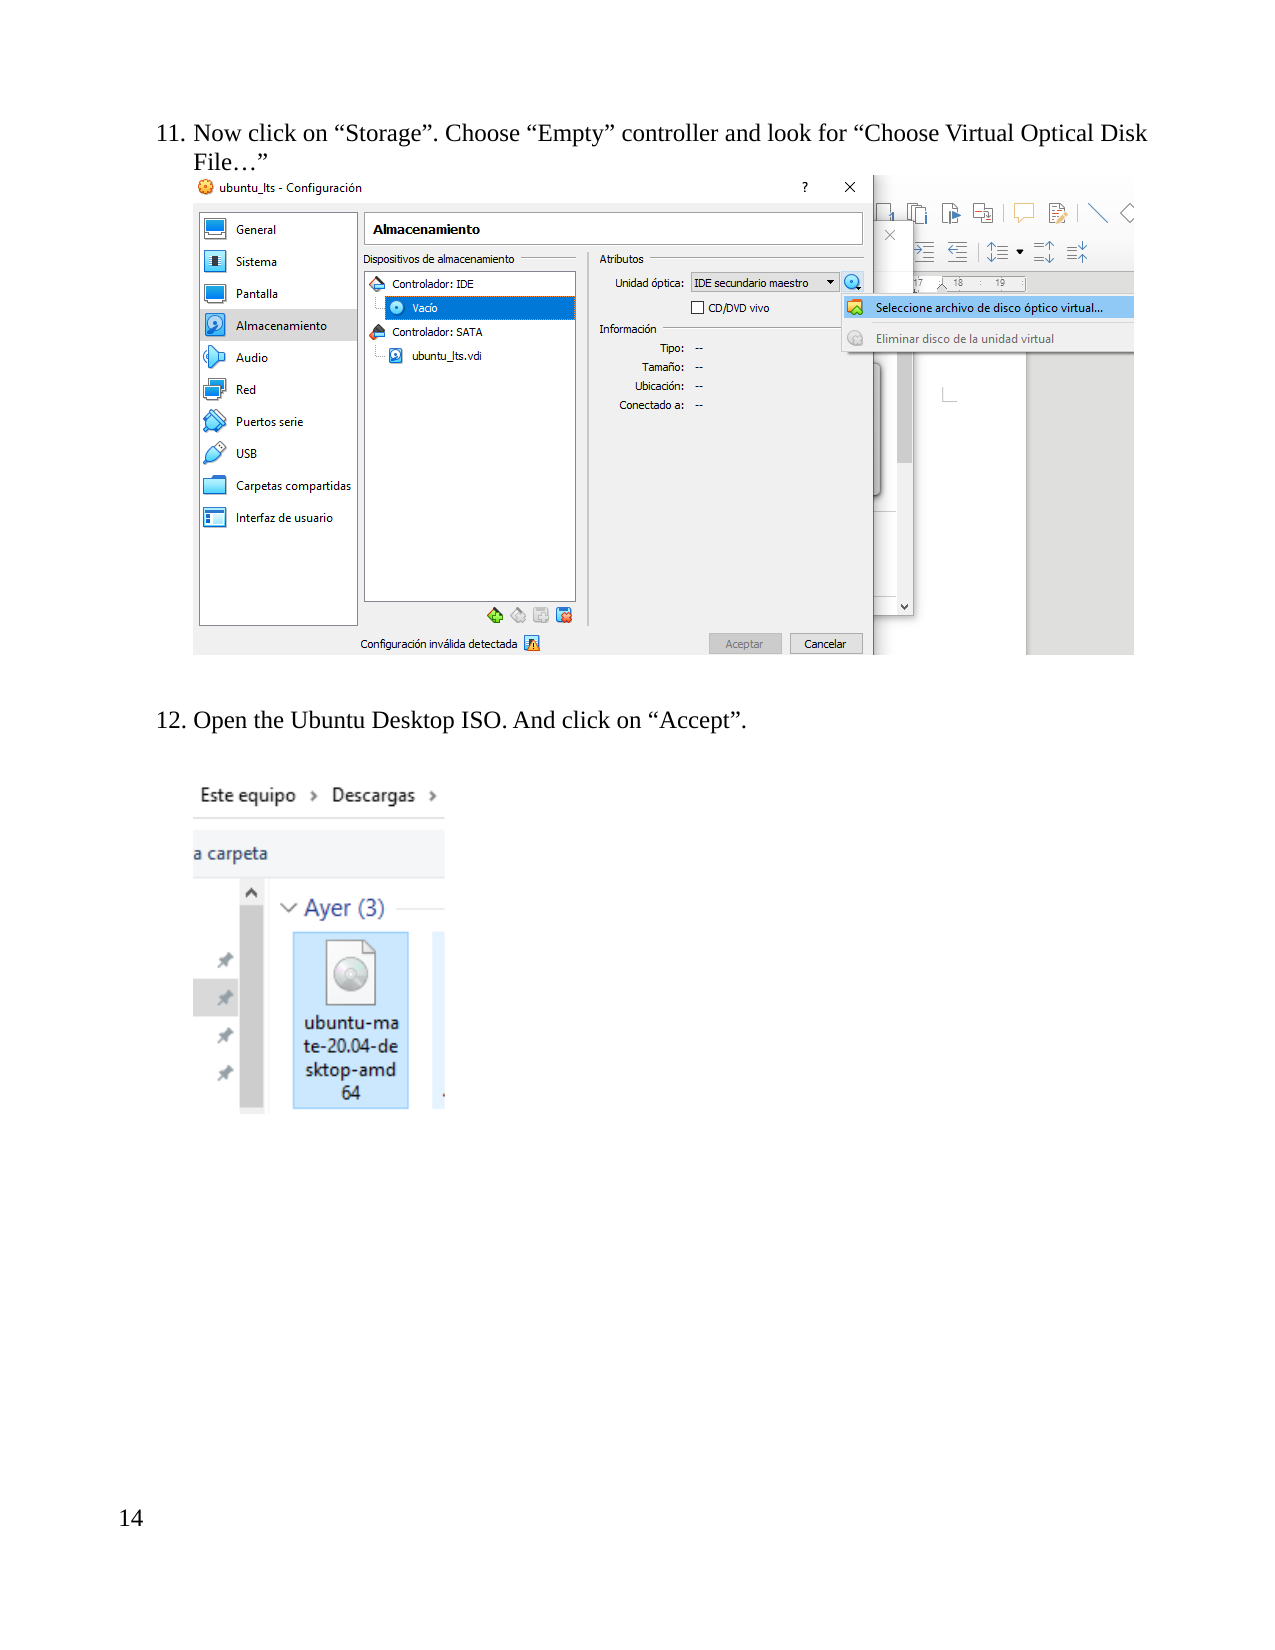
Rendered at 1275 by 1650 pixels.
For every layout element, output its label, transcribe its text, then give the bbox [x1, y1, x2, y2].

picture [193, 783, 445, 1114]
list Now click on “Storage”. Choose “Empty” controller and look for “Choose Virtual Optical Disk File…” [156, 118, 1157, 175]
picture [193, 175, 1134, 655]
list Open the Ubuntu Desktop ISO. And click on “Accept”. [156, 705, 1157, 733]
